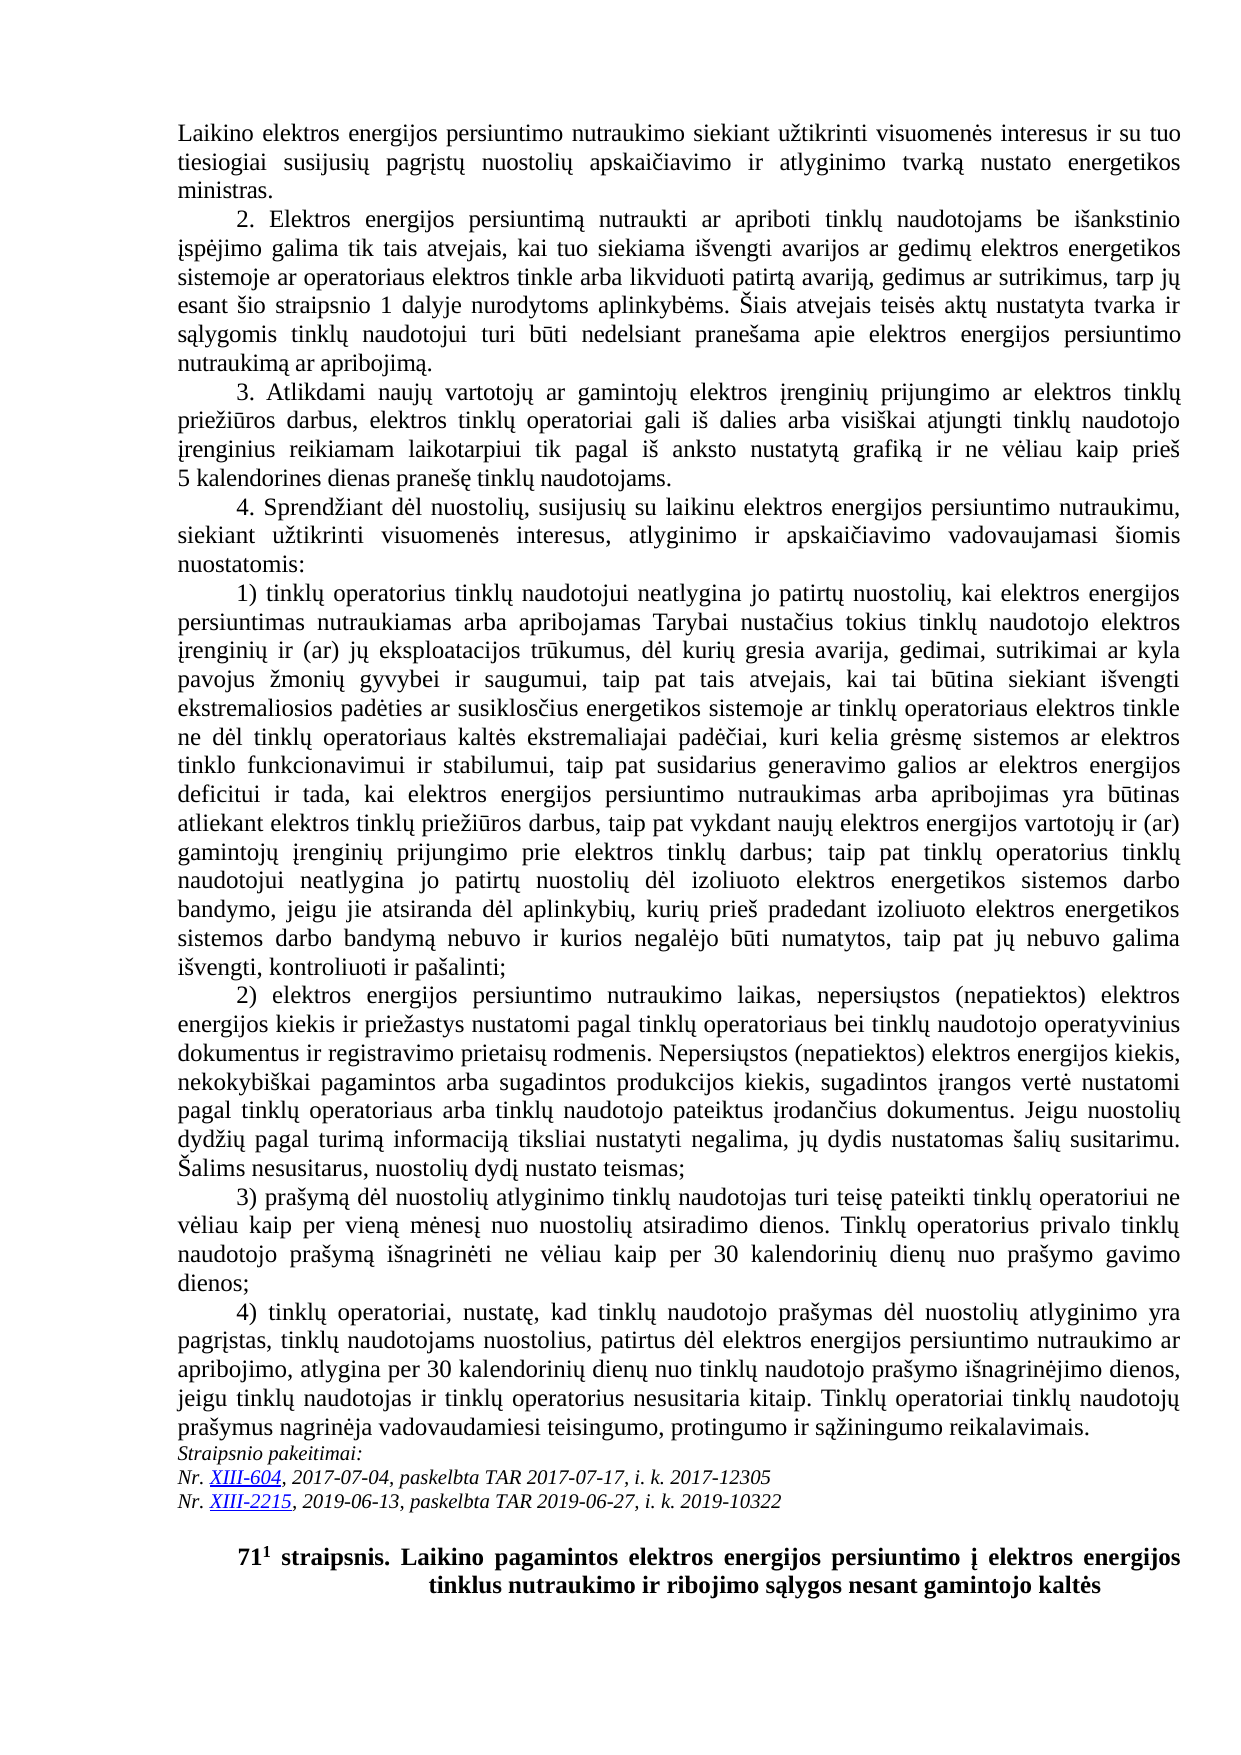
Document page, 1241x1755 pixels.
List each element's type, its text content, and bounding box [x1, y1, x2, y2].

text 711 straipsnis. Laikino pagamintos elektros energijos persiuntimo į elektros energijos tinklus nutraukimo ir ribojimo sąlygos nesant gamintojo kaltės [237, 1542, 1181, 1599]
text 3) prašymą dėl nuostolių atlyginimo tinklų naudotojas turi teisę pateikti tinklų operatoriui ne vėliau kaip per vieną mėnesį nuo nuostolių atsiradimo dienos. Tinklų operatorius privalo tinklų naudotojo prašymą išnagrinėti ne vėliau kaip per 30 kalendorinių dienų nuo prašymo gavimo dienos; [177, 1182, 1181, 1297]
text 4. Sprendžiant dėl nuostolių, susijusių su laikinu elektros energijos persiuntimo nutraukimu, siekiant užtikrinti visuomenės interesus, atlyginimo ir apskaičiavimo vadovaujamasi šiomis nuostatomis: [177, 492, 1181, 578]
text Straipsnio pakeitimai: [177, 1441, 1181, 1465]
text 2. Elektros energijos persiuntimą nutraukti ar apriboti tinklų naudotojams be išankstinio įspėjimo galima tik tais atvejais, kai tuo siekiama išvengti avarijos ar gedimų elektros energetikos sistemoje ar operatoriaus elektros tinkle arba likviduoti patirtą avariją, gedimus ar sutrikimus, tarp jų esant šio straipsnio 1 dalyje nurodytoms aplinkybėms. Šiais atvejais teisės aktų nustatyta tvarka ir sąlygomis tinklų naudotojui turi būti nedelsiant pranešama apie elektros energijos persiuntimo nutraukimą ar apribojimą. [177, 204, 1181, 377]
text 4) tinklų operatoriai, nustatę, kad tinklų naudotojo prašymas dėl nuostolių atlyginimo yra pagrįstas, tinklų naudotojams nuostolius, patirtus dėl elektros energijos persiuntimo nutraukimo ar apribojimo, atlygina per 30 kalendorinių dienų nuo tinklų naudotojo prašymo išnagrinėjimo dienos, jeigu tinklų naudotojas ir tinklų operatorius nesusitaria kitaip. Tinklų operatoriai tinklų naudotojų prašymus nagrinėja vadovaudamiesi teisingumo, protingumo ir sąžiningumo reikalavimais. [177, 1297, 1181, 1441]
text Laikino elektros energijos persiuntimo nutraukimo siekiant užtikrinti visuomenės interesus ir su tuo tiesiogiai susijusių pagrįstų nuostolių apskaičiavimo ir atlyginimo tvarką nustato energetikos ministras. [177, 118, 1181, 204]
text Nr. XIII-2215, 2019-06-13, paskelbta TAR 2019-06-27, i. k. 2019-10322 [177, 1489, 1181, 1513]
text 2) elektros energijos persiuntimo nutraukimo laikas, nepersiųstos (nepatiektos) elektros energijos kiekis ir priežastys nustatomi pagal tinklų operatoriaus bei tinklų naudotojo operatyvinius dokumentus ir registravimo prietaisų rodmenis. Nepersiųstos (nepatiektos) elektros energijos kiekis, nekokybiškai pagamintos arba sugadintos produkcijos kiekis, sugadintos įrangos vertė nustatomi pagal tinklų operatoriaus arba tinklų naudotojo pateiktus įrodančius dokumentus. Jeigu nuostolių dydžių pagal turimą informaciją tiksliai nustatyti negalima, jų dydis nustatomas šalių susitarimu. Šalims nesusitarus, nuostolių dydį nustato teismas; [177, 981, 1181, 1182]
text Nr. XIII-604, 2017-07-04, paskelbta TAR 2017-07-17, i. k. 2017-12305 [177, 1465, 1181, 1489]
text 3. Atlikdami naujų vartotojų ar gamintojų elektros įrenginių prijungimo ar elektros tinklų priežiūros darbus, elektros tinklų operatoriai gali iš dalies arba visiškai atjungti tinklų naudotojo įrenginius reikiamam laikotarpiui tik pagal iš anksto nustatytą grafiką ir ne vėliau kaip prieš 5 kalendorines dienas pranešę tinklų naudotojams. [177, 377, 1181, 492]
text 1) tinklų operatorius tinklų naudotojui neatlygina jo patirtų nuostolių, kai elektros energijos persiuntimas nutraukiamas arba apribojamas Tarybai nustačius tokius tinklų naudotojo elektros įrenginių ir (ar) jų eksploatacijos trūkumus, dėl kurių gresia avarija, gedimai, sutrikimai ar kyla pavojus žmonių gyvybei ir saugumui, taip pat tais atvejais, kai tai būtina siekiant išvengti ekstremaliosios padėties ar susiklosčius energetikos sistemoje ar tinklų operatoriaus elektros tinkle ne dėl tinklų operatoriaus kaltės ekstremaliajai padėčiai, kuri kelia grėsmę sistemos ar elektros tinklo funkcionavimui ir stabilumui, taip pat susidarius generavimo galios ar elektros energijos deficitui ir tada, kai elektros energijos persiuntimo nutraukimas arba apribojimas yra būtinas atliekant elektros tinklų priežiūros darbus, taip pat vykdant naujų elektros energijos vartotojų ir (ar) gamintojų įrenginių prijungimo prie elektros tinklų darbus; taip pat tinklų operatorius tinklų naudotojui neatlygina jo patirtų nuostolių dėl izoliuoto elektros energetikos sistemos darbo bandymo, jeigu jie atsiranda dėl aplinkybių, kurių prieš pradedant izoliuoto elektros energetikos sistemos darbo bandymą nebuvo ir kurios negalėjo būti numatytos, taip pat jų nebuvo galima išvengti, kontroliuoti ir pašalinti; [177, 578, 1181, 981]
